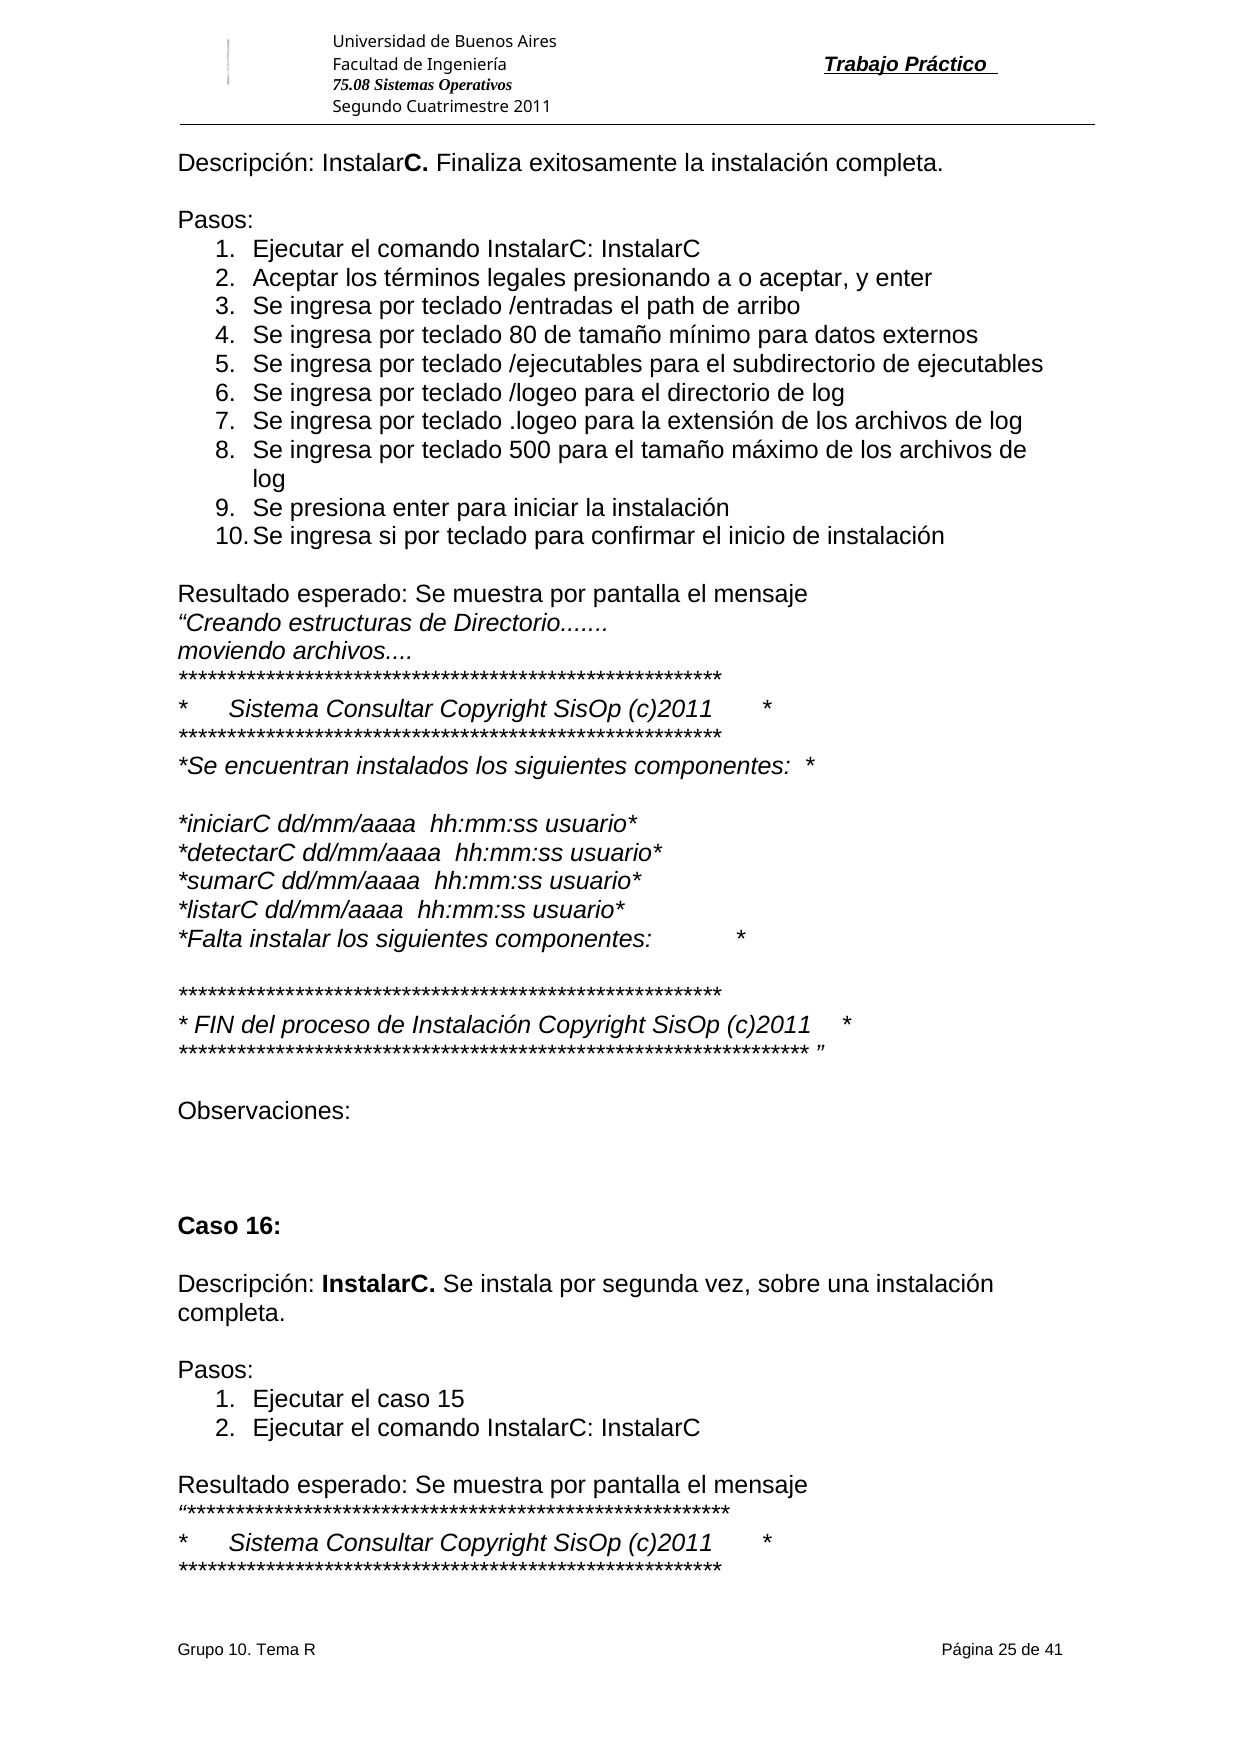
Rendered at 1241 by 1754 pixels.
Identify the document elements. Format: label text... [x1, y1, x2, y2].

text *listarC dd/mm/aaaa hh:mm:ss usuario* [177, 895, 1063, 924]
text Observaciones: [177, 1096, 1063, 1125]
text Pasos: [177, 1355, 1063, 1384]
list Se ingresa por teclado /ejecutables para el subdirectorio de ejecutables [215, 349, 1063, 378]
text ******************************************************** [177, 1556, 1063, 1585]
list Se ingresa por teclado 500 para el tamaño máximo de los archivos de log [215, 435, 1063, 493]
text ******************************************************** [177, 665, 1063, 694]
text Descripción: InstalarC. Se instala por segunda vez, sobre una instalación completa. [177, 1269, 1063, 1326]
list Ejecutar el caso 15 [215, 1384, 1063, 1413]
text * Sistema Consultar Copyright SisOp (c)2011 * [177, 694, 1063, 723]
text Resultado esperado: Se muestra por pantalla el mensaje [177, 579, 1063, 608]
text *detectarC dd/mm/aaaa hh:mm:ss usuario* [177, 838, 1063, 866]
list Se ingresa por teclado 80 de tamaño mínimo para datos externos [215, 320, 1063, 349]
list Se ingresa por teclado /entradas el path de arribo [215, 291, 1063, 320]
list Se ingresa por teclado .logeo para la extensión de los archivos de log [215, 406, 1063, 435]
text ***************************************************************** ” [177, 1039, 1063, 1068]
list Aceptar los términos legales presionando a o aceptar, y enter [215, 263, 1063, 291]
text Caso 16: [177, 1211, 1063, 1240]
text *iniciarC dd/mm/aaaa hh:mm:ss usuario* [177, 809, 1063, 838]
list Ejecutar el comando InstalarC: InstalarC [215, 234, 1063, 263]
text moviendo archivos.... [177, 636, 1063, 665]
text *Falta instalar los siguientes componentes: * [177, 924, 1063, 953]
list Ejecutar el comando InstalarC: InstalarC [215, 1413, 1063, 1441]
text *sumarC dd/mm/aaaa hh:mm:ss usuario* [177, 866, 1063, 895]
text ******************************************************** [177, 981, 1063, 1010]
text Descripción: InstalarC. Finaliza exitosamente la instalación completa. [177, 148, 1063, 176]
text ******************************************************** [177, 723, 1063, 751]
text Pasos: [177, 205, 1063, 234]
text *Se encuentran instalados los siguientes componentes: * [177, 751, 1063, 780]
list Se ingresa si por teclado para confirmar el inicio de instalación [215, 521, 1063, 550]
text “******************************************************** [177, 1499, 1063, 1528]
list Se ingresa por teclado /logeo para el directorio de log [215, 378, 1063, 406]
list Se presiona enter para iniciar la instalación [215, 493, 1063, 521]
text * Sistema Consultar Copyright SisOp (c)2011 * [177, 1528, 1063, 1556]
text * FIN del proceso de Instalación Copyright SisOp (c)2011 * [177, 1010, 1063, 1039]
text “Creando estructuras de Directorio....... [177, 608, 1063, 636]
text Resultado esperado: Se muestra por pantalla el mensaje [177, 1470, 1063, 1499]
